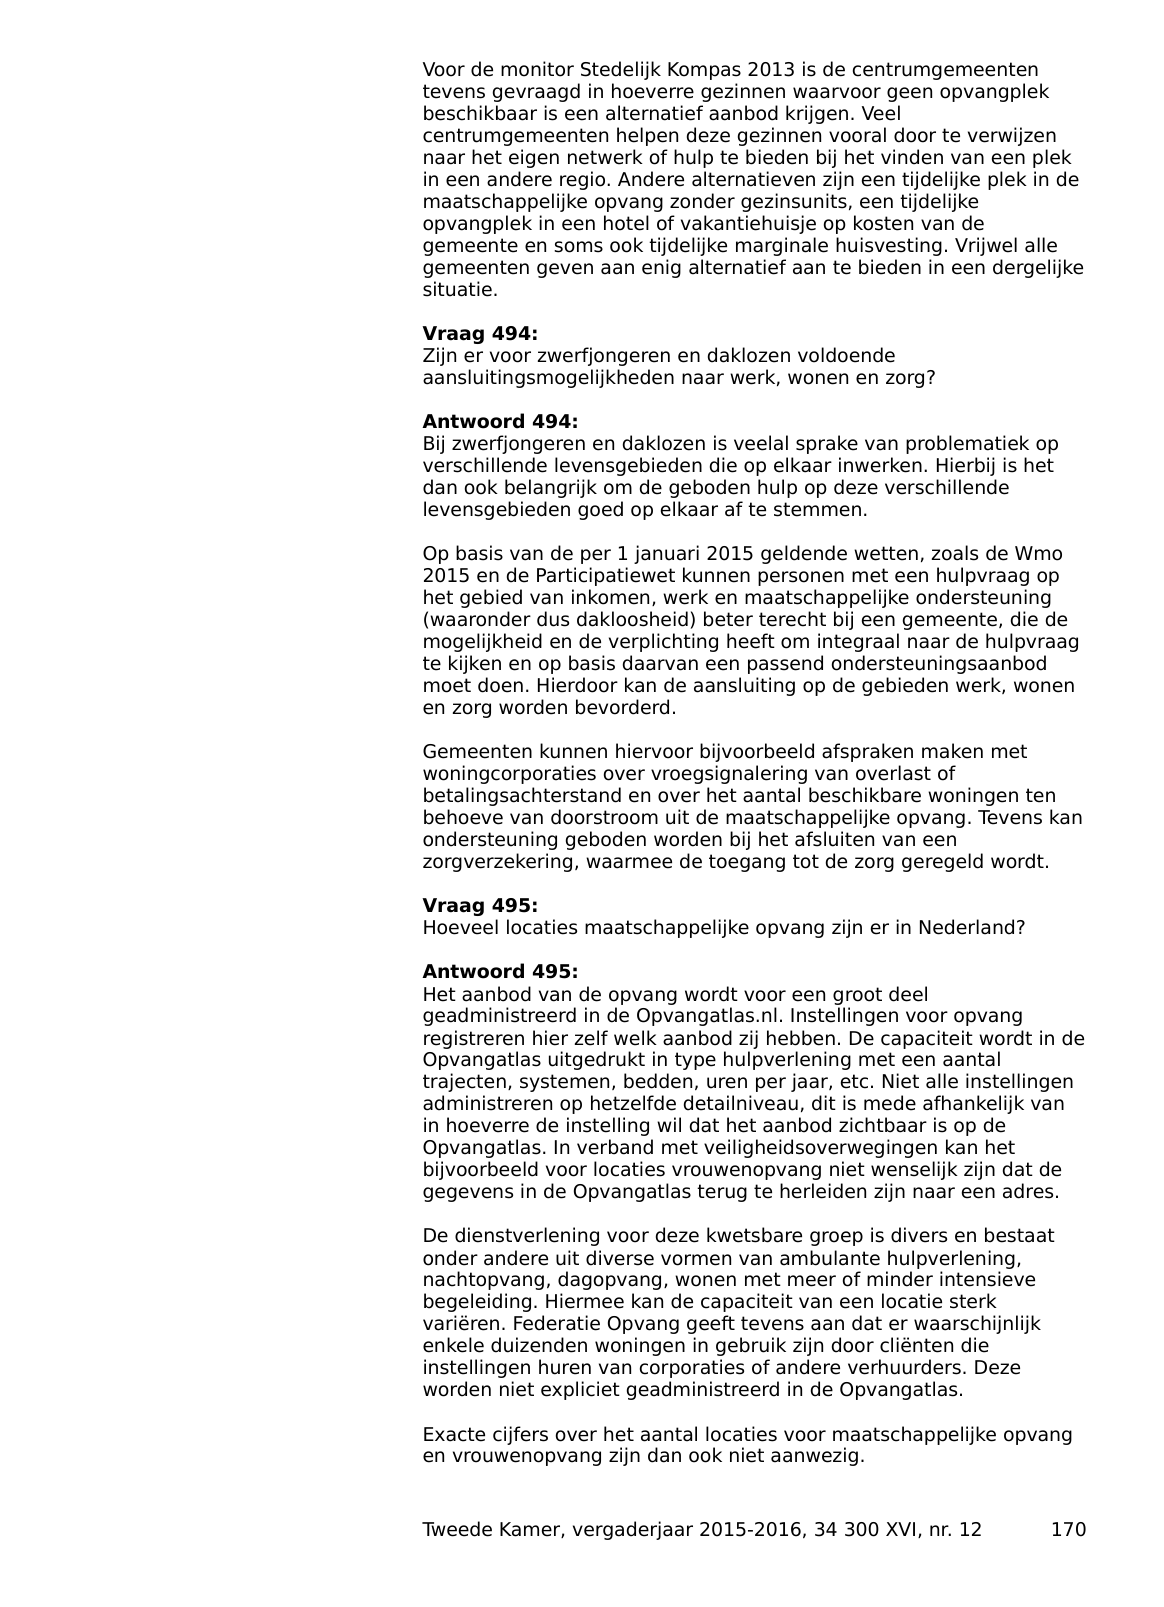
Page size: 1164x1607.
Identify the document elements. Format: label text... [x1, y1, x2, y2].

text Vraag 495: [422, 895, 1087, 917]
text De dienstverlening voor deze kwetsbare groep is divers en bestaat onder andere uit diverse vormen van ambulante hulpverlening, nachtopvang, dagopvang, wonen met meer of minder intensieve begeleiding. Hiermee kan de capaciteit van een locatie sterk variëren. Federatie Opvang geeft tevens aan dat er waarschijnlijk enkele duizenden woningen in gebruik zijn door cliënten die instellingen huren van corporaties of andere verhuurders. Deze worden niet expliciet geadministreerd in de Opvangatlas. [422, 1225, 1087, 1401]
text Exacte cijfers over het aantal locaties voor maatschappelijke opvang en vrouwenopvang zijn dan ook niet aanwezig. [422, 1423, 1087, 1467]
text Op basis van de per 1 januari 2015 geldende wetten, zoals de Wmo 2015 en de Participatiewet kunnen personen met een hulpvraag op het gebied van inkomen, werk en maatschappelijke ondersteuning (waaronder dus dakloosheid) beter terecht bij een gemeente, die de mogelijkheid en de verplichting heeft om integraal naar de hulpvraag te kijken en op basis daarvan een passend ondersteuningsaanbod moet doen. Hierdoor kan de aansluiting op de gebieden werk, wonen en zorg worden bevorderd. [422, 543, 1087, 719]
text Antwoord 494: [422, 411, 1087, 433]
text Gemeenten kunnen hiervoor bijvoorbeeld afspraken maken met woningcorporaties over vroegsignalering van overlast of betalingsachterstand en over het aantal beschikbare woningen ten behoeve van doorstroom uit de maatschappelijke opvang. Tevens kan ondersteuning geboden worden bij het afsluiten van een zorgverzekering, waarmee de toegang tot de zorg geregeld wordt. [422, 741, 1087, 873]
text Voor de monitor Stedelijk Kompas 2013 is de centrumgemeenten tevens gevraagd in hoeverre gezinnen waarvoor geen opvangplek beschikbaar is een alternatief aanbod krijgen. Veel centrumgemeenten helpen deze gezinnen vooral door te verwijzen naar het eigen netwerk of hulp te bieden bij het vinden van een plek in een andere regio. Andere alternatieven zijn een tijdelijke plek in de maatschappelijke opvang zonder gezinsunits, een tijdelijke opvangplek in een hotel of vakantiehuisje op kosten van de gemeente en soms ook tijdelijke marginale huisvesting. Vrijwel alle gemeenten geven aan enig alternatief aan te bieden in een dergelijke situatie. [422, 59, 1087, 301]
text Vraag 494: [422, 323, 1087, 345]
text Bij zwerfjongeren en daklozen is veelal sprake van problematiek op verschillende levensgebieden die op elkaar inwerken. Hierbij is het dan ook belangrijk om de geboden hulp op deze verschillende levensgebieden goed op elkaar af te stemmen. [422, 433, 1087, 521]
text Het aanbod van de opvang wordt voor een groot deel geadministreerd in de Opvangatlas.nl. Instellingen voor opvang registreren hier zelf welk aanbod zij hebben. De capaciteit wordt in de Opvangatlas uitgedrukt in type hulpverlening met een aantal trajecten, systemen, bedden, uren per jaar, etc. Niet alle instellingen administreren op hetzelfde detailniveau, dit is mede afhankelijk van in hoeverre de instelling wil dat het aanbod zichtbaar is op de Opvangatlas. In verband met veiligheidsoverwegingen kan het bijvoorbeeld voor locaties vrouwenopvang niet wenselijk zijn dat de gegevens in de Opvangatlas terug te herleiden zijn naar een adres. [422, 983, 1087, 1203]
text Antwoord 495: [422, 961, 1087, 983]
text Zijn er voor zwerfjongeren en daklozen voldoende aansluitingsmogelijkheden naar werk, wonen en zorg? [422, 345, 1087, 389]
text Hoeveel locaties maatschappelijke opvang zijn er in Nederland? [422, 917, 1087, 939]
